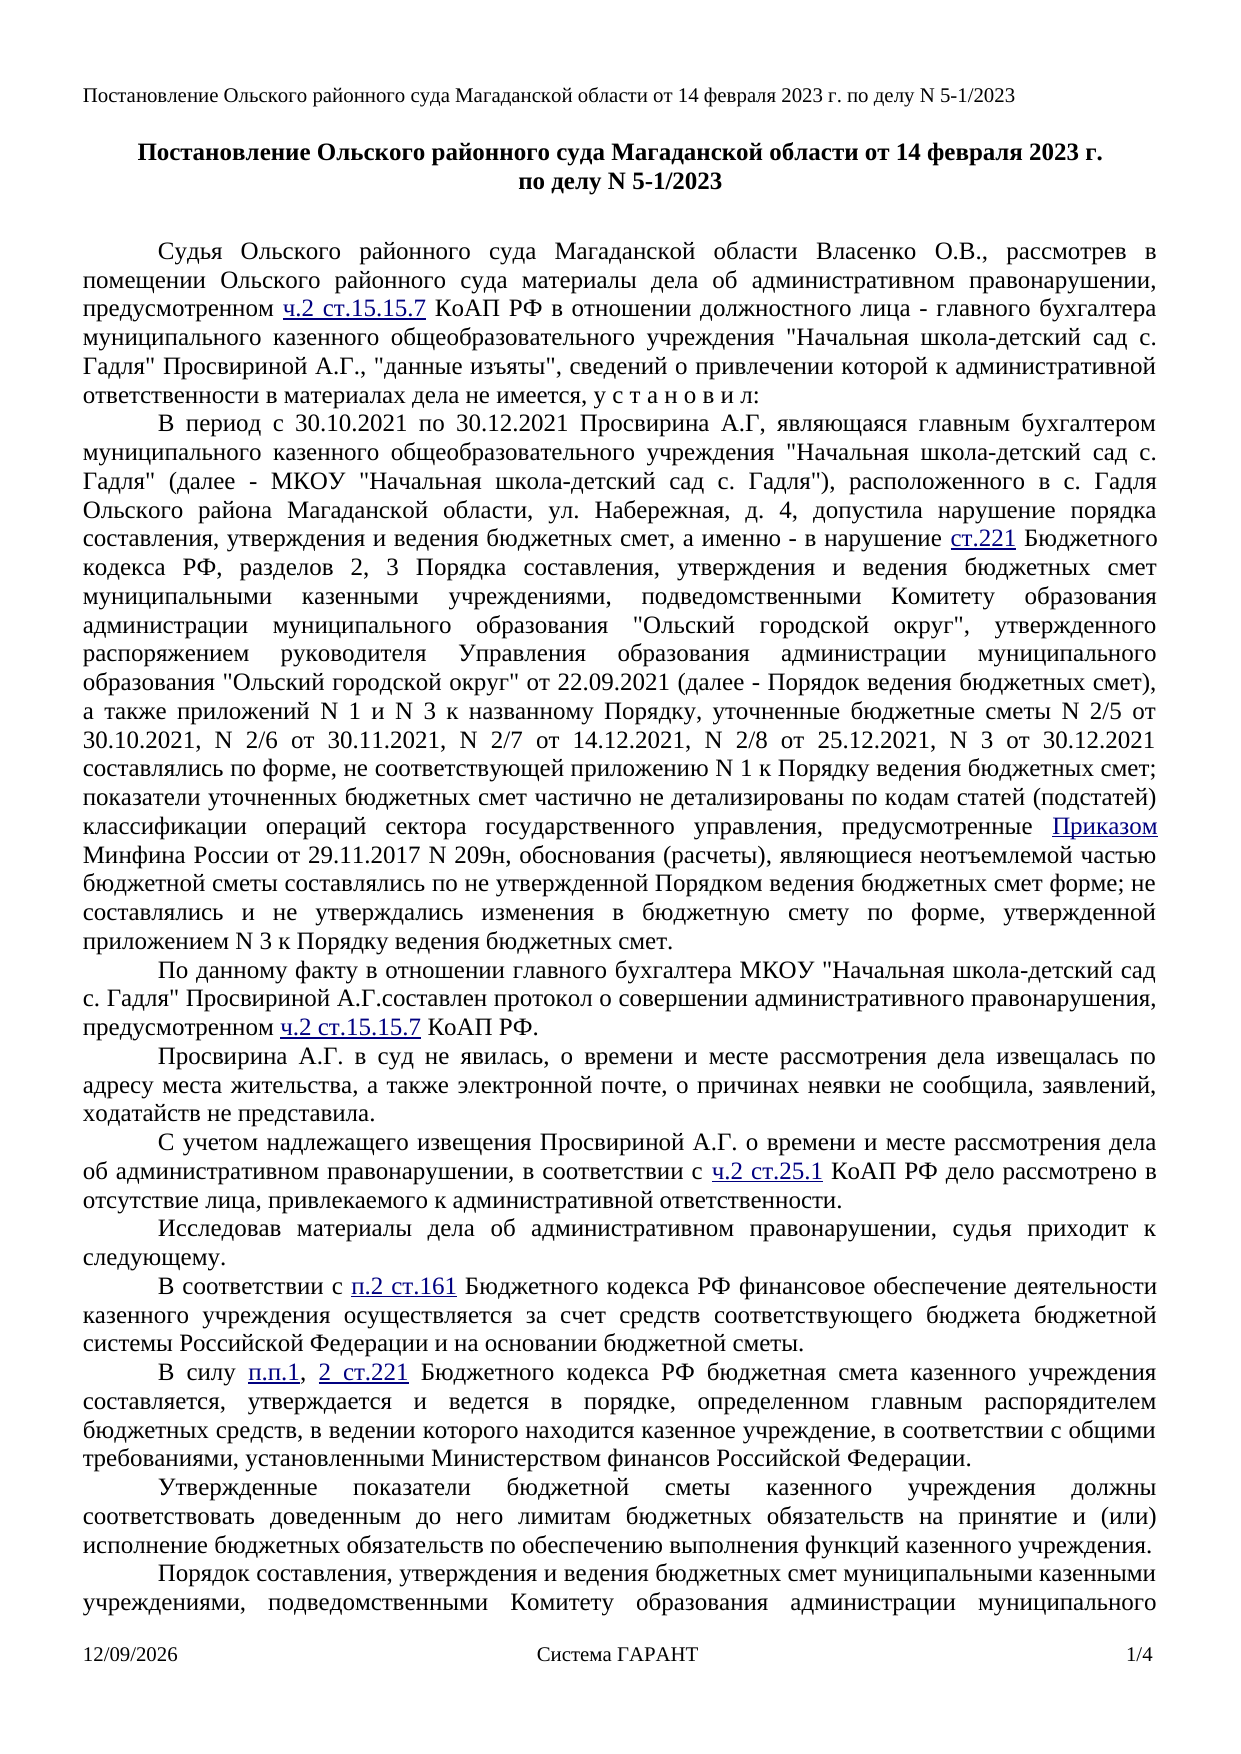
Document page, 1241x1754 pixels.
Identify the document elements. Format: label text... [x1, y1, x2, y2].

text Утвержденные показатели бюджетной сметы казенного учреждения должны соответствовать доведенным до него лимитам бюджетных обязательств на принятие и (или) исполнение бюджетных обязательств по обеспечению выполнения функций казенного учреждения. [83, 1472, 1157, 1558]
text Порядок составления, утверждения и ведения бюджетных смет муниципальными казенными учреждениями, подведомственными Комитету образования администрации муниципального [83, 1558, 1157, 1616]
text Просвирина А.Г. в суд не явилась, о времени и месте рассмотрения дела извещалась по адресу места жительства, а также электронной почте, о причинах неявки не сообщила, заявлений, ходатайств не представила. [83, 1041, 1157, 1127]
text С учетом надлежащего извещения Просвириной А.Г. о времени и месте рассмотрения дела об административном правонарушении, в соответствии с ч.2 ст.25.1 КоАП РФ дело рассмотрено в отсутствие лица, привлекаемого к административной ответственности. [83, 1127, 1157, 1213]
text Судья Ольского районного суда Магаданской области Власенко О.В., рассмотрев в помещении Ольского районного суда материалы дела об административном правонарушении, предусмотренном ч.2 ст.15.15.7 КоАП РФ в отношении должностного лица - главного бухгалтера муниципального казенного общеобразовательного учреждения "Начальная школа-детский сад с. Гадля" Просвириной А.Г., "данные изъяты", сведений о привлечении которой к административной ответственности в материалах дела не имеется, у с т а н о в и л: [83, 236, 1157, 408]
text Исследовав материалы дела об административном правонарушении, судья приходит к следующему. [83, 1213, 1157, 1271]
text В период с 30.10.2021 по 30.12.2021 Просвирина А.Г, являющаяся главным бухгалтером муниципального казенного общеобразовательного учреждения "Начальная школа-детский сад с. Гадля" (далее - МКОУ "Начальная школа-детский сад с. Гадля"), расположенного в с. Гадля Ольского района Магаданской области, ул. Набережная, д. 4, допустила нарушение порядка составления, утверждения и ведения бюджетных смет, а именно - в нарушение ст.221 Бюджетного кодекса РФ, разделов 2, 3 Порядка составления, утверждения и ведения бюджетных смет муниципальными казенными учреждениями, подведомственными Комитету образования администрации муниципального образования "Ольский городской округ", утвержденного распоряжением руководителя Управления образования администрации муниципального образования "Ольский городской округ" от 22.09.2021 (далее - Порядок ведения бюджетных смет), а также приложений N 1 и N 3 к названному Порядку, уточненные бюджетные сметы N 2/5 от 30.10.2021, N 2/6 от 30.11.2021, N 2/7 от 14.12.2021, N 2/8 от 25.12.2021, N 3 от 30.12.2021 составлялись по форме, не соответствующей приложению N 1 к Порядку ведения бюджетных смет; показатели уточненных бюджетных смет частично не детализированы по кодам статей (подстатей) классификации операций сектора государственного управления, предусмотренные Приказом Минфина России от 29.11.2017 N 209н, обоснования (расчеты), являющиеся неотъемлемой частью бюджетной сметы составлялись по не утвержденной Порядком ведения бюджетных смет форме; не составлялись и не утверждались изменения в бюджетную смету по форме, утвержденной приложением N 3 к Порядку ведения бюджетных смет. [83, 408, 1157, 955]
text В соответствии с п.2 ст.161 Бюджетного кодекса РФ финансовое обеспечение деятельности казенного учреждения осуществляется за счет средств соответствующего бюджета бюджетной системы Российской Федерации и на основании бюджетной сметы. [83, 1271, 1157, 1357]
subtitle Постановление Ольского районного суда Магаданской области от 14 февраля 2023 г. по делу N 5-1/2023 [83, 137, 1157, 195]
text По данному факту в отношении главного бухгалтера МКОУ "Начальная школа-детский сад с. Гадля" Просвириной А.Г.составлен протокол о совершении административного правонарушения, предусмотренном ч.2 ст.15.15.7 КоАП РФ. [83, 955, 1157, 1041]
text В силу п.п.1, 2 ст.221 Бюджетного кодекса РФ бюджетная смета казенного учреждения составляется, утверждается и ведется в порядке, определенном главным распорядителем бюджетных средств, в ведении которого находится казенное учреждение, в соответствии с общими требованиями, установленными Министерством финансов Российской Федерации. [83, 1357, 1157, 1472]
